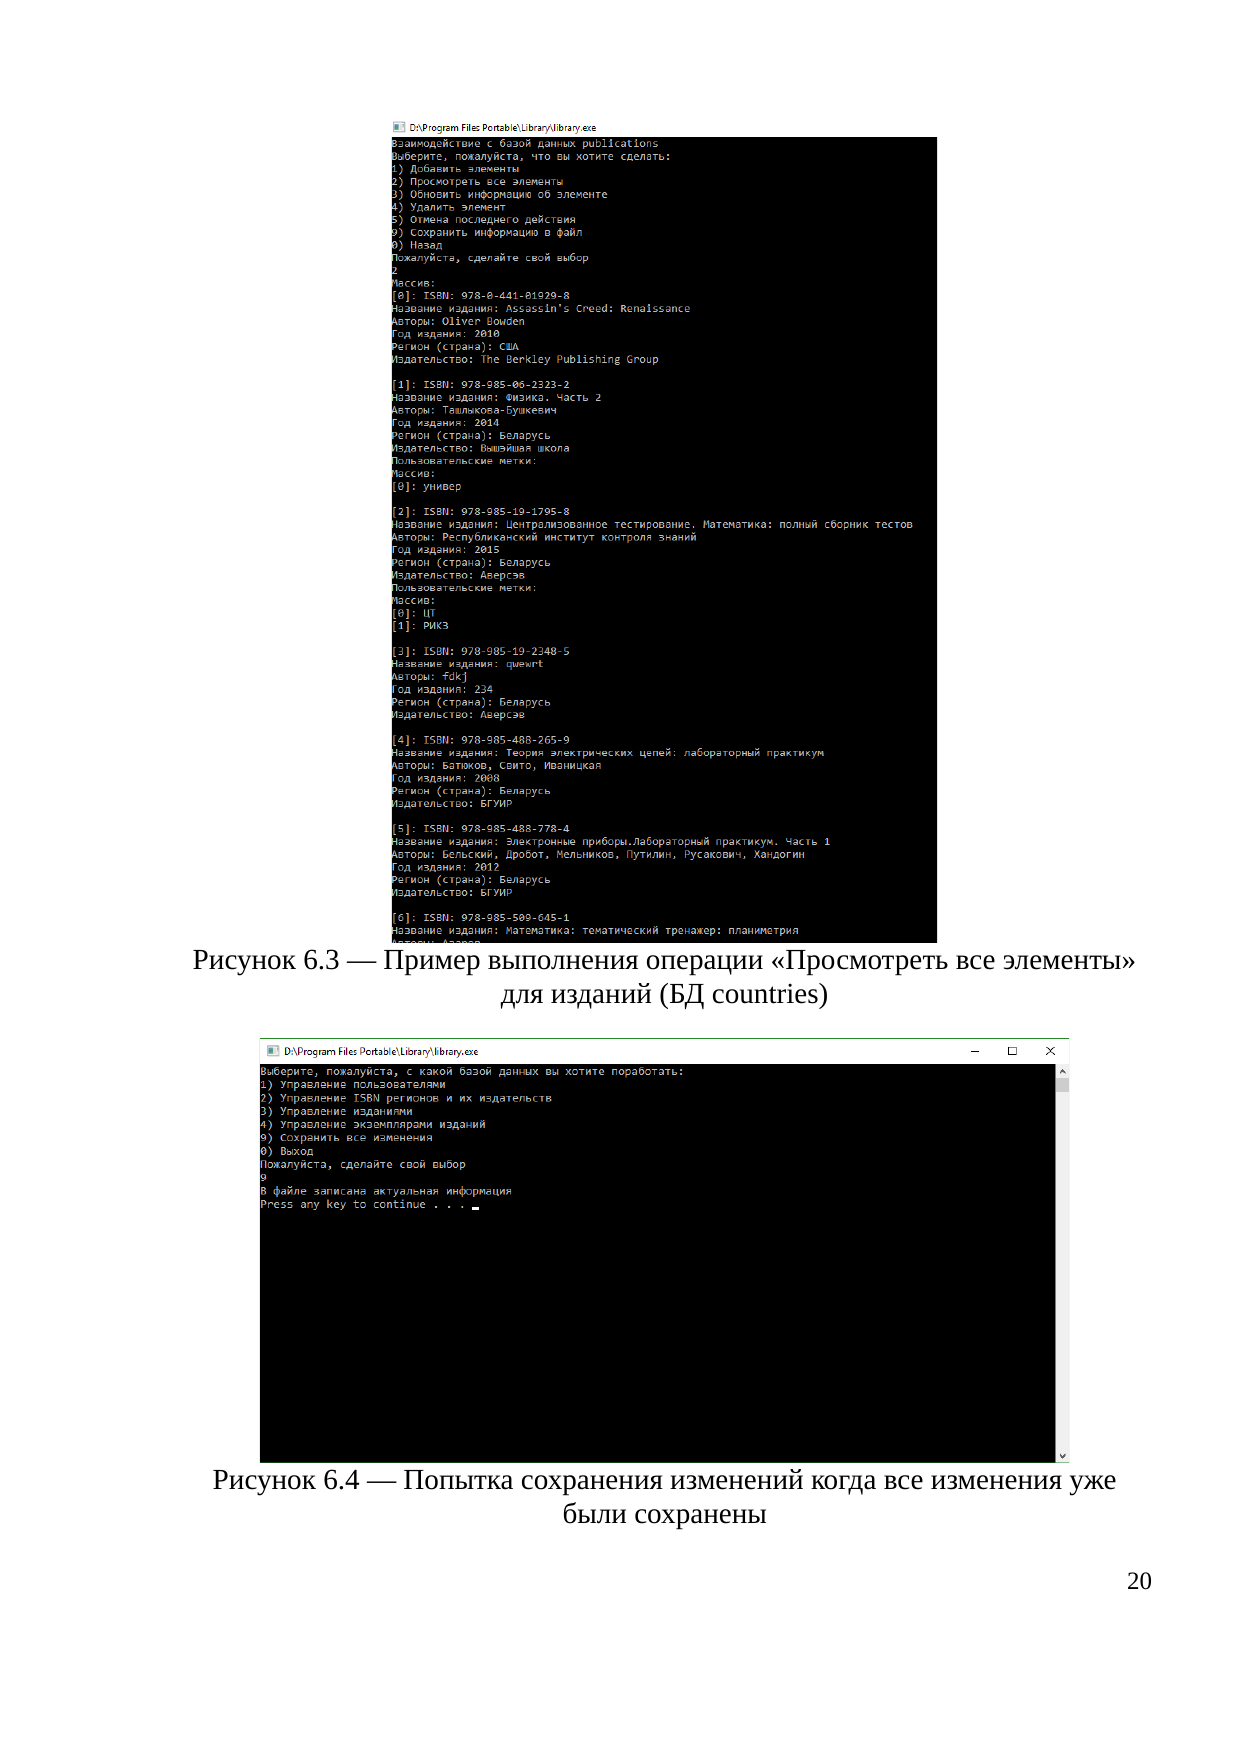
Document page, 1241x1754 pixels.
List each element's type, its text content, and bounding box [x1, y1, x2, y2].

text Рисунок 6.3 — Пример выполнения операции «Просмотреть все элементы» для изданий (БД countries) [177, 942, 1152, 1009]
picture [391, 118, 938, 943]
picture [259, 1038, 1070, 1463]
text Рисунок 6.4 — Попытка сохранения изменений когда все изменения уже были сохранены [177, 1462, 1152, 1529]
